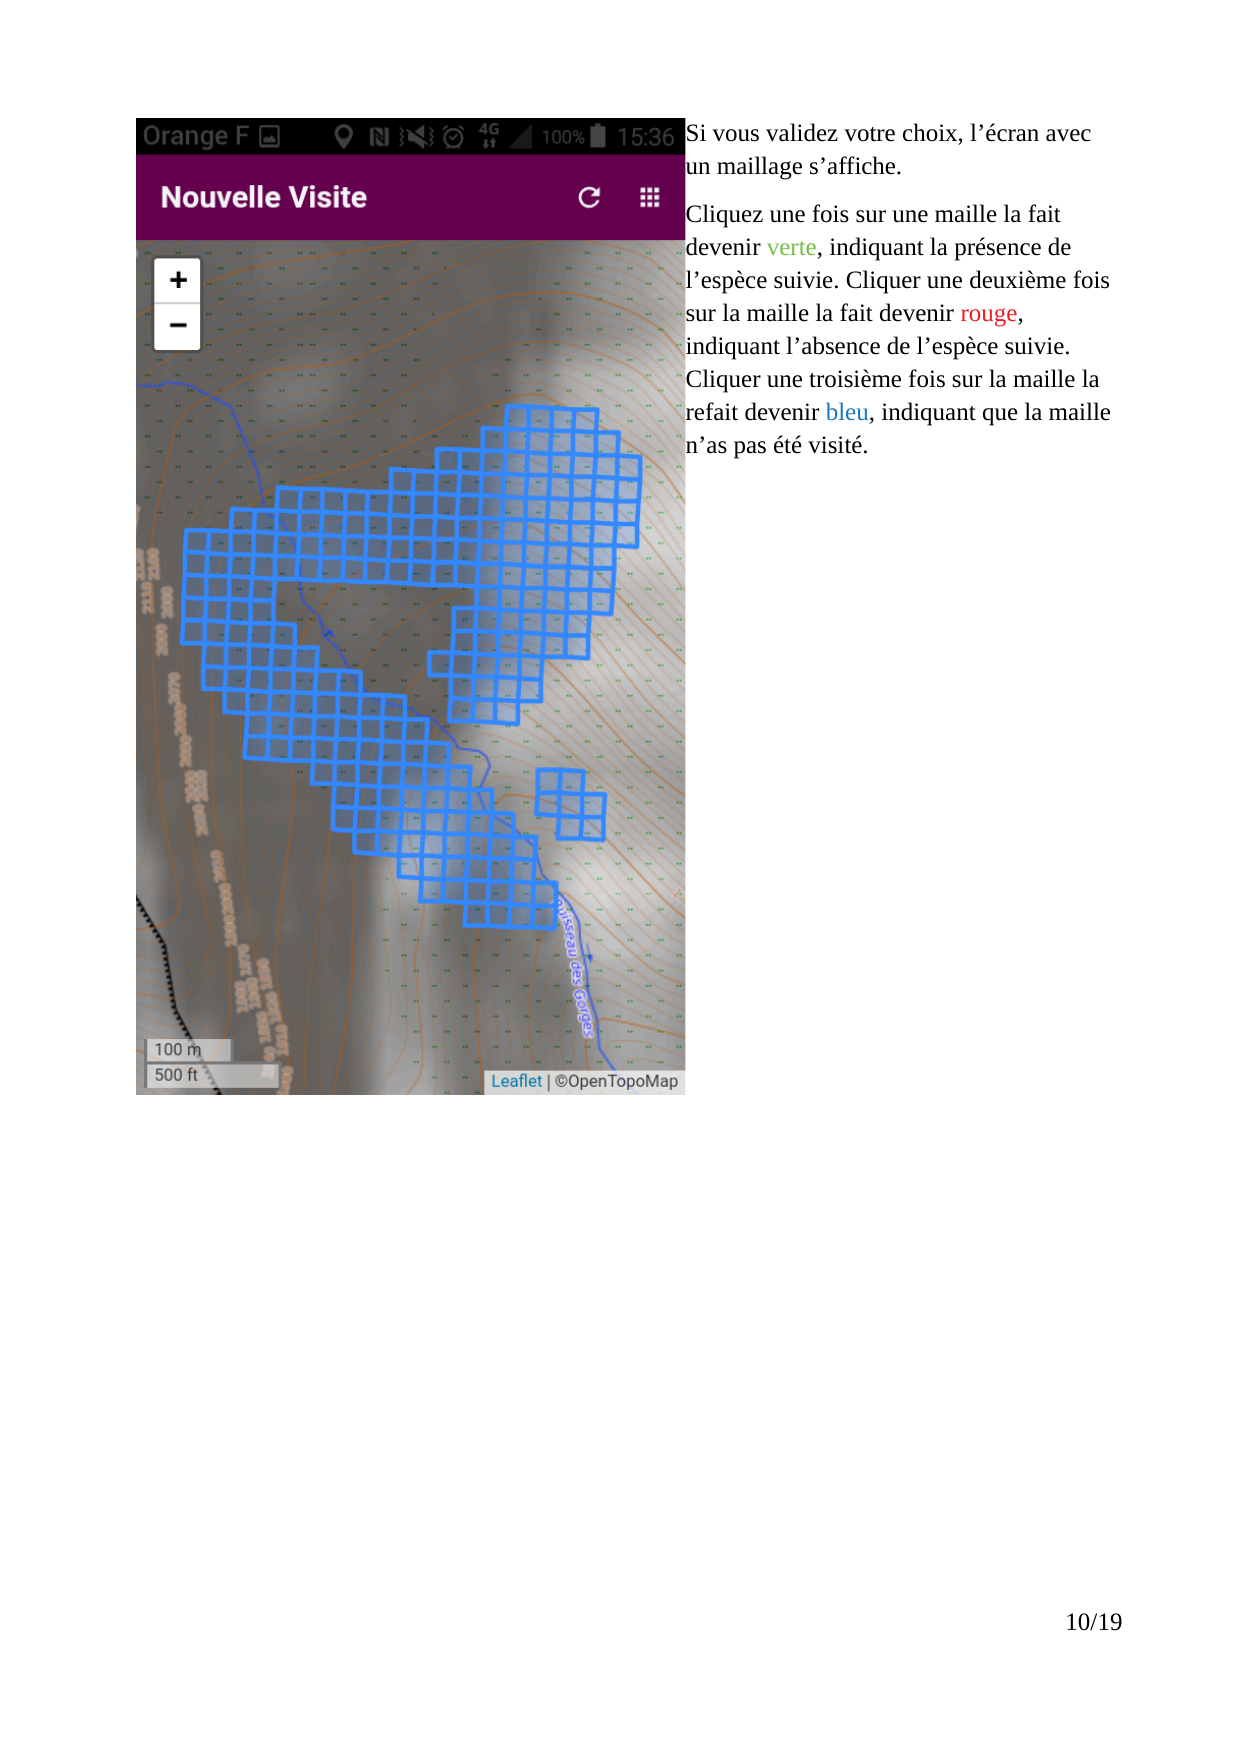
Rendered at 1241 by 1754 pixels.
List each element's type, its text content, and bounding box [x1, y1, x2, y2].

picture [136, 118, 686, 1095]
text Si vous validez votre choix, l’écran avec un maillage s’affiche. [686, 118, 1122, 180]
text Cliquez une fois sur une maille la fait devenir verte, indiquant la présence de l’espèce suivie. Cliquer une deuxième fois sur la maille la fait devenir rouge, indiquant l’absence de l’espèce suivie. Cliquer une troisième fois sur la maille la refait devenir bleu, indiquant que la maille n’as pas été visité. [686, 199, 1122, 459]
